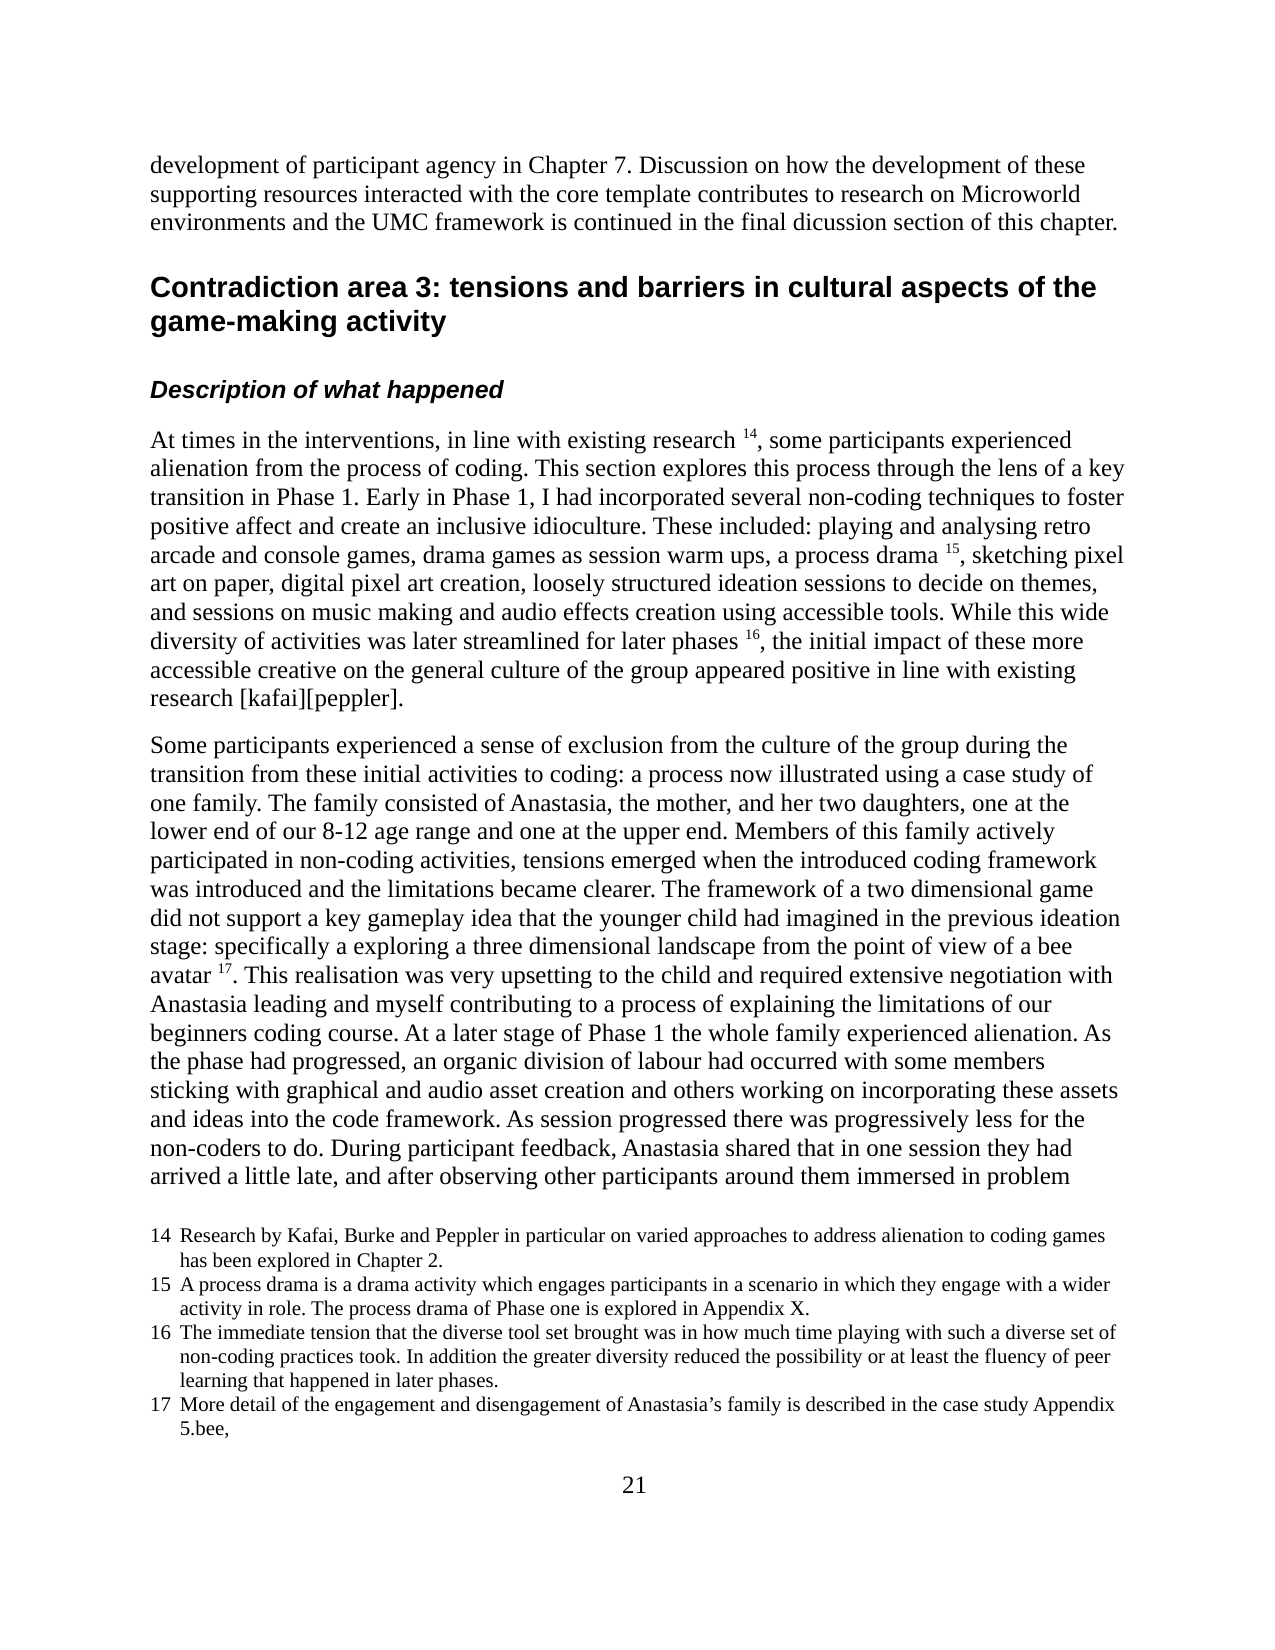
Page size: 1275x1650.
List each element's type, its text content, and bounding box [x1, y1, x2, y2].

subtitle Contradiction area 3: tensions and barriers in cultural aspects of the game-making activity [150, 270, 1125, 337]
text A process drama is a drama activity which engages participants in a scenario in which they engage with a wider activity in role. The process drama of Phase one is explored in Appendix X. [150, 1272, 1125, 1320]
text Some participants experienced a sense of exclusion from the culture of the group during the transition from these initial activities to coding: a process now illustrated using a case study of one family. The family consisted of Anastasia, the mother, and her two daughters, one at the lower end of our 8-12 age range and one at the upper end. Members of this family actively participated in non-coding activities, tensions emerged when the introduced coding framework was introduced and the limitations became clearer. The framework of a two dimensional game did not support a key gameplay idea that the younger child had imagined in the previous ideation stage: specifically a exploring a three dimensional landscape from the point of view of a bee avatar . This realisation was very upsetting to the child and required extensive negotiation with Anastasia leading and myself contributing to a process of explaining the limitations of our beginners coding course. At a later stage of Phase 1 the whole family experienced alienation. As the phase had progressed, an organic division of labour had occurred with some members sticking with graphical and audio asset creation and others working on incorporating these assets and ideas into the code framework. As session progressed there was progressively less for the non-coders to do. During participant feedback, Anastasia shared that in one session they had arrived a little late, and after observing other participants around them immersed in problem [150, 730, 1125, 1190]
text The immediate tension that the diverse tool set brought was in how much time playing with such a diverse set of non-coding practices took. In addition the greater diversity reduced the possibility or at least the fluency of peer learning that happened in later phases. [150, 1320, 1125, 1392]
text More detail of the engagement and disengagement of Anastasia’s family is described in the case study Appendix 5.bee, [150, 1392, 1125, 1440]
text development of participant agency in Chapter 7. Discussion on how the development of these supporting resources interacted with the core template contributes to research on Microworld environments and the UMC framework is continued in the final dicussion section of this chapter. [150, 150, 1125, 236]
text At times in the interventions, in line with existing research , some participants experienced alienation from the process of coding. This section explores this process through the lens of a key transition in Phase 1. Early in Phase 1, I had incorporated several non-coding techniques to foster positive affect and create an inclusive idioculture. These included: playing and analysing retro arcade and console games, drama games as session warm ups, a process drama , sketching pixel art on paper, digital pixel art creation, loosely structured ideation sessions to decide on themes, and sessions on music making and audio effects creation using accessible tools. While this wide diversity of activities was later streamlined for later phases , the initial impact of these more accessible creative on the general culture of the group appeared positive in line with existing research [kafai][peppler]. [150, 425, 1125, 712]
text Research by Kafai, Burke and Peppler in particular on varied approaches to address alienation to coding games has been explored in Chapter 2. [150, 1223, 1125, 1272]
subtitle Description of what happened [150, 375, 1125, 403]
